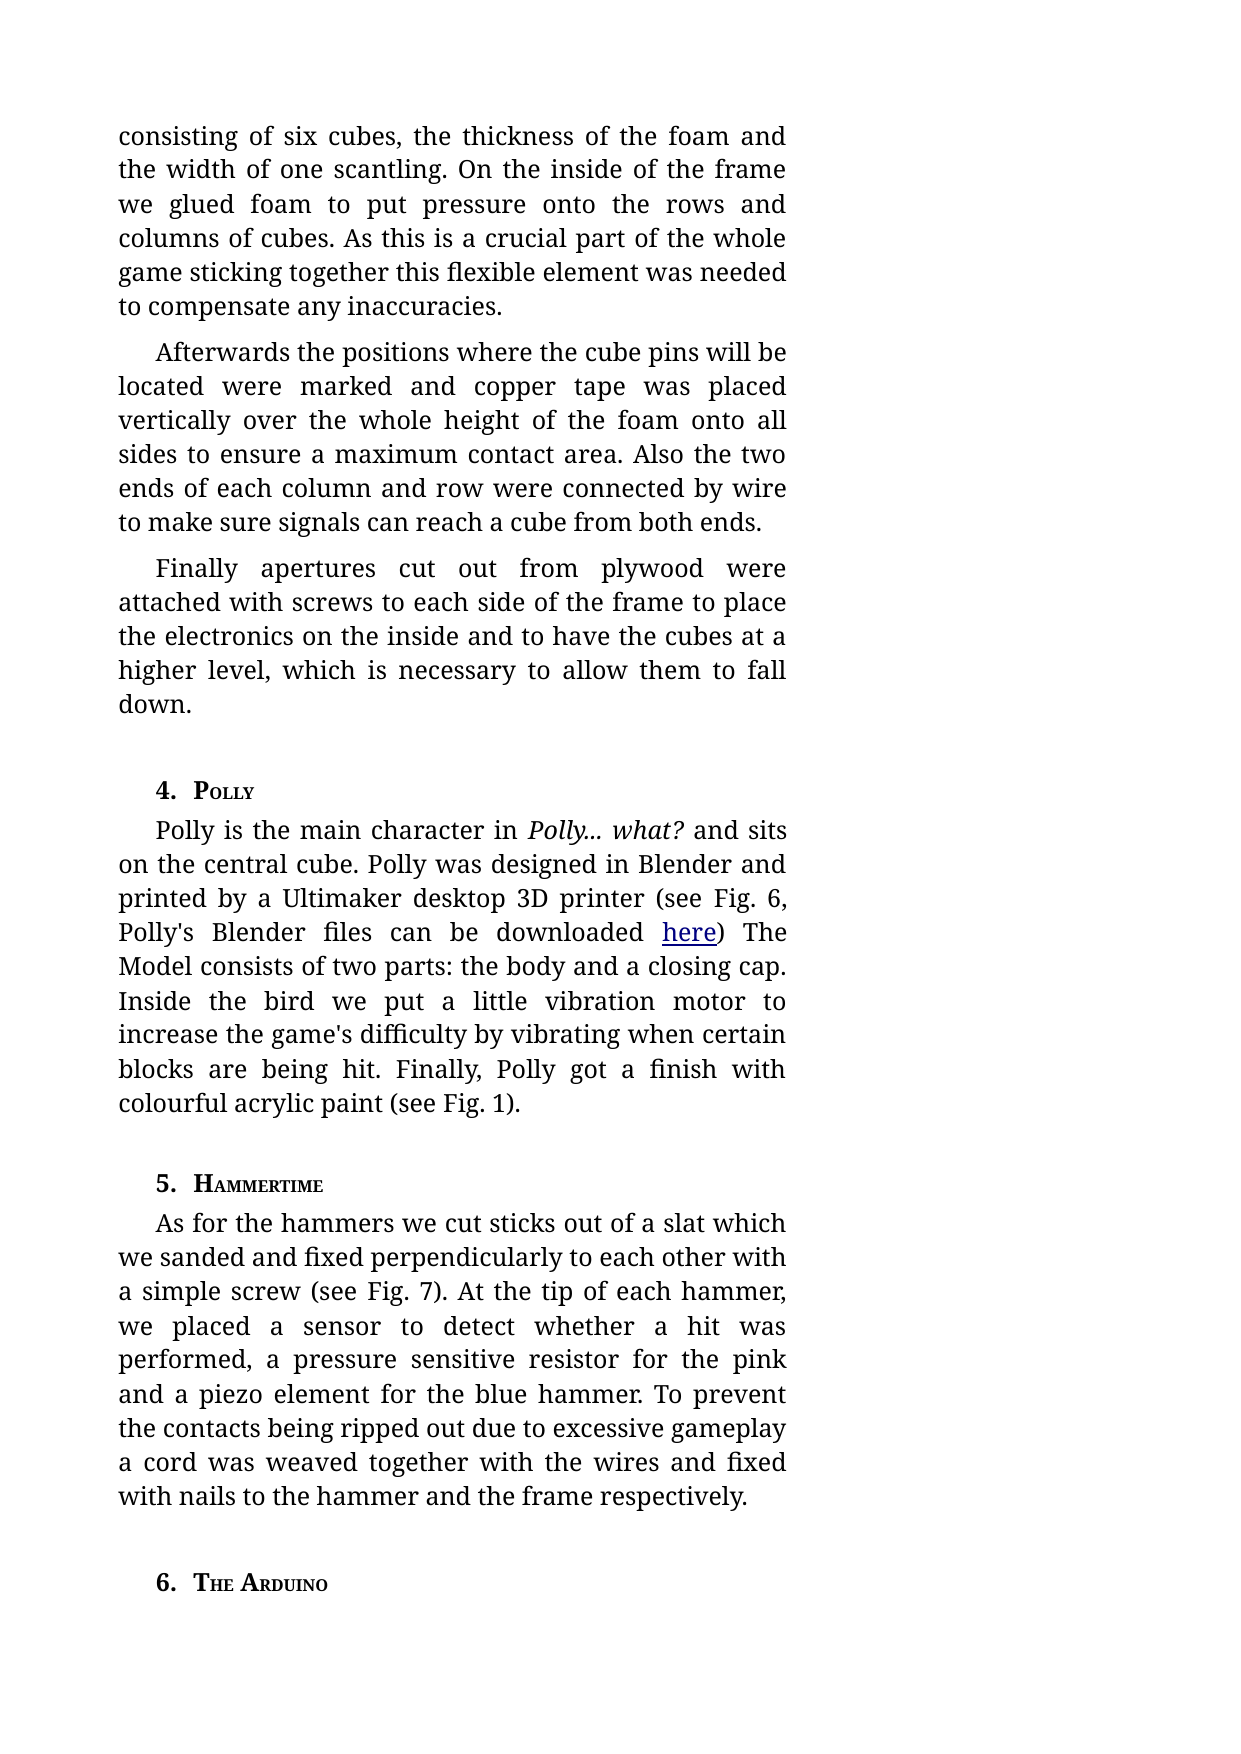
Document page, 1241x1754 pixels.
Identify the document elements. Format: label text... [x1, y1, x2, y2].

subtitle Polly [156, 773, 1122, 807]
text Finally apertures cut out from plywood were attached with screws to each side of the frame to place the electronics on the inside and to have the cubes at a higher level, which is necessary to allow them to fall down. [118, 551, 787, 721]
text As for the hammers we cut sticks out of a slat which we sanded and fixed perpendicularly to each other with a simple screw (see Fig. 7). At the tip of each hammer, we placed a sensor to detect whether a hit was performed, a pressure sensitive resistor for the pink and a piezo element for the blue hammer. To prevent the contacts being ripped out due to excessive gameplay a cord was weaved together with the wires and fixed with nails to the hammer and the frame respectively. [118, 1206, 787, 1512]
subtitle The Arduino [156, 1564, 1122, 1598]
text Afterwards the positions where the cube pins will be located were marked and copper tape was placed vertically over the whole height of the foam onto all sides to ensure a maximum contact area. Also the two ends of each column and row were connected by wire to make sure signals can reach a cube from both ends. [118, 334, 787, 539]
subtitle Hammertime [156, 1166, 1122, 1200]
text consisting of six cubes, the thickness of the foam and the width of one scantling. On the inside of the frame we glued foam to put pressure onto the rows and columns of cubes. As this is a crucial part of the whole game sticking together this flexible element was needed to compensate any inaccuracies. [118, 118, 787, 322]
text Polly is the main character in Polly... what? and sits on the central cube. Polly was designed in Blender and printed by a Ultimaker desktop 3D printer (see Fig. 6, Polly's Blender files can be downloaded here) The Model consists of two parts: the body and a closing cap. Inside the bird we put a little vibration motor to increase the game's difficulty by vibrating when certain blocks are being hit. Finally, Polly got a finish with colourful acrylic paint (see Fig. 1). [118, 813, 787, 1119]
